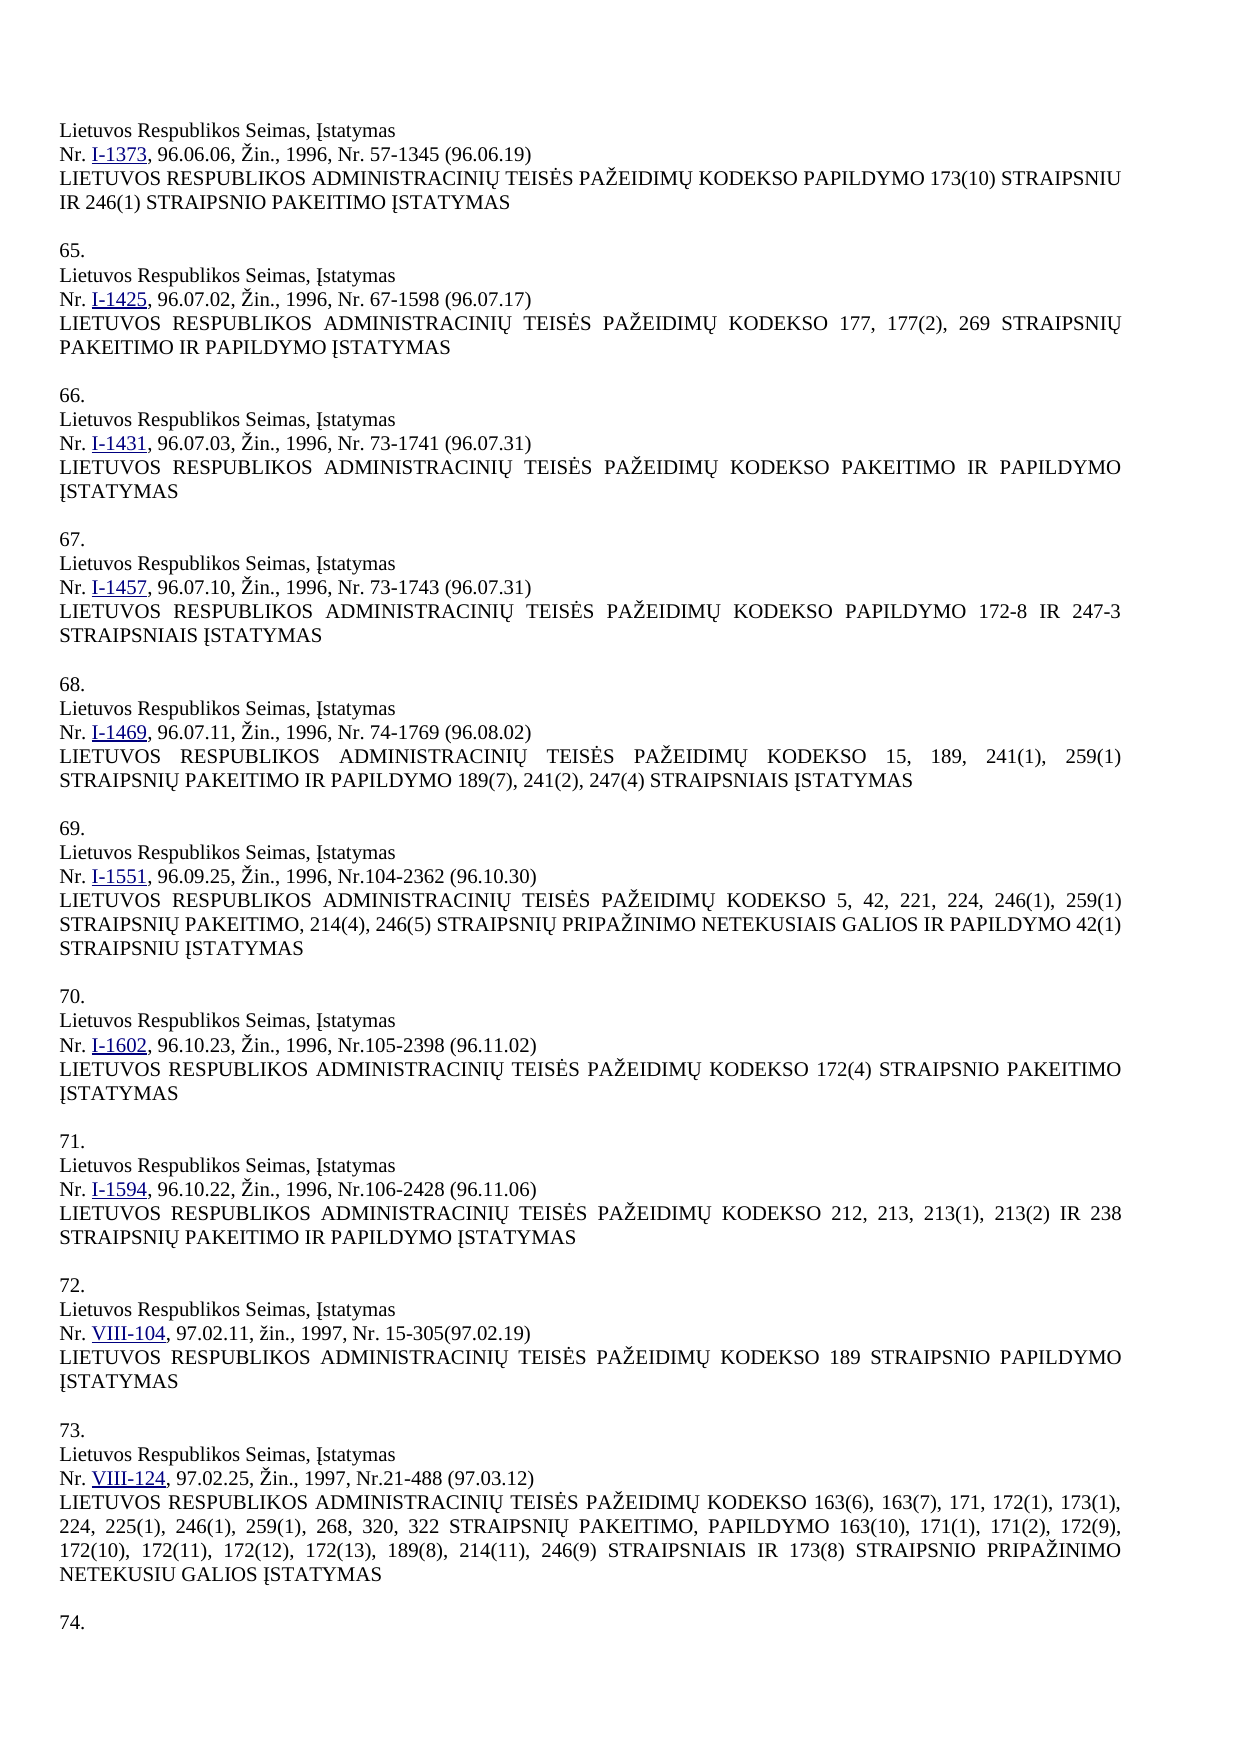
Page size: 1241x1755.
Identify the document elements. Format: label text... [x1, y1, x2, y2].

text Lietuvos Respublikos Seimas, Įstatymas [59, 262, 1122, 287]
text 72. [59, 1273, 1122, 1297]
text 71. [59, 1129, 1122, 1153]
text LIETUVOS RESPUBLIKOS ADMINISTRACINIŲ TEISĖS PAŽEIDIMŲ KODEKSO 172(4) STRAIPSNIO PAKEITIMO ĮSTATYMAS [59, 1057, 1122, 1105]
text LIETUVOS RESPUBLIKOS ADMINISTRACINIŲ TEISĖS PAŽEIDIMŲ KODEKSO 163(6), 163(7), 171, 172(1), 173(1), 224, 225(1), 246(1), 259(1), 268, 320, 322 STRAIPSNIŲ PAKEITIMO, PAPILDYMO 163(10), 171(1), 171(2), 172(9), 172(10), 172(11), 172(12), 172(13), 189(8), 214(11), 246(9) STRAIPSNIAIS IR 173(8) STRAIPSNIO PRIPAŽINIMO NETEKUSIU GALIOS ĮSTATYMAS [59, 1490, 1122, 1586]
text LIETUVOS RESPUBLIKOS ADMINISTRACINIŲ TEISĖS PAŽEIDIMŲ KODEKSO 177, 177(2), 269 STRAIPSNIŲ PAKEITIMO IR PAPILDYMO ĮSTATYMAS [59, 311, 1122, 359]
text Nr. I-1551, 96.09.25, Žin., 1996, Nr.104-2362 (96.10.30) [59, 864, 1122, 888]
text Lietuvos Respublikos Seimas, Įstatymas [59, 1153, 1122, 1177]
text LIETUVOS RESPUBLIKOS ADMINISTRACINIŲ TEISĖS PAŽEIDIMŲ KODEKSO 189 STRAIPSNIO PAPILDYMO ĮSTATYMAS [59, 1345, 1122, 1393]
text 65. [59, 238, 1122, 262]
text LIETUVOS RESPUBLIKOS ADMINISTRACINIŲ TEISĖS PAŽEIDIMŲ KODEKSO PAPILDYMO 173(10) STRAIPSNIU IR 246(1) STRAIPSNIO PAKEITIMO ĮSTATYMAS [59, 166, 1122, 214]
text Lietuvos Respublikos Seimas, Įstatymas [59, 407, 1122, 431]
text Lietuvos Respublikos Seimas, Įstatymas [59, 1297, 1122, 1321]
text Nr. I-1373, 96.06.06, Žin., 1996, Nr. 57-1345 (96.06.19) [59, 142, 1122, 166]
text Nr. I-1602, 96.10.23, Žin., 1996, Nr.105-2398 (96.11.02) [59, 1032, 1122, 1057]
text Lietuvos Respublikos Seimas, Įstatymas [59, 1008, 1122, 1032]
text 70. [59, 984, 1122, 1008]
text 73. [59, 1417, 1122, 1442]
text Nr. VIII-104, 97.02.11, žin., 1997, Nr. 15-305(97.02.19) [59, 1321, 1122, 1345]
text LIETUVOS RESPUBLIKOS ADMINISTRACINIŲ TEISĖS PAŽEIDIMŲ KODEKSO 15, 189, 241(1), 259(1) STRAIPSNIŲ PAKEITIMO IR PAPILDYMO 189(7), 241(2), 247(4) STRAIPSNIAIS ĮSTATYMAS [59, 744, 1122, 792]
text Nr. I-1431, 96.07.03, Žin., 1996, Nr. 73-1741 (96.07.31) [59, 431, 1122, 455]
text Nr. I-1594, 96.10.22, Žin., 1996, Nr.106-2428 (96.11.06) [59, 1177, 1122, 1201]
text 68. [59, 672, 1122, 696]
text Nr. VIII-124, 97.02.25, Žin., 1997, Nr.21-488 (97.03.12) [59, 1466, 1122, 1490]
text Lietuvos Respublikos Seimas, Įstatymas [59, 551, 1122, 575]
text LIETUVOS RESPUBLIKOS ADMINISTRACINIŲ TEISĖS PAŽEIDIMŲ KODEKSO PAKEITIMO IR PAPILDYMO ĮSTATYMAS [59, 455, 1122, 503]
text Lietuvos Respublikos Seimas, Įstatymas [59, 840, 1122, 864]
text LIETUVOS RESPUBLIKOS ADMINISTRACINIŲ TEISĖS PAŽEIDIMŲ KODEKSO PAPILDYMO 172-8 IR 247-3 STRAIPSNIAIS ĮSTATYMAS [59, 599, 1122, 647]
text Nr. I-1425, 96.07.02, Žin., 1996, Nr. 67-1598 (96.07.17) [59, 287, 1122, 311]
text LIETUVOS RESPUBLIKOS ADMINISTRACINIŲ TEISĖS PAŽEIDIMŲ KODEKSO 5, 42, 221, 224, 246(1), 259(1) STRAIPSNIŲ PAKEITIMO, 214(4), 246(5) STRAIPSNIŲ PRIPAŽINIMO NETEKUSIAIS GALIOS IR PAPILDYMO 42(1) STRAIPSNIU ĮSTATYMAS [59, 888, 1122, 960]
text Nr. I-1469, 96.07.11, Žin., 1996, Nr. 74-1769 (96.08.02) [59, 720, 1122, 744]
text 66. [59, 383, 1122, 407]
text Lietuvos Respublikos Seimas, Įstatymas [59, 1442, 1122, 1466]
text Lietuvos Respublikos Seimas, Įstatymas [59, 118, 1122, 142]
text Lietuvos Respublikos Seimas, Įstatymas [59, 696, 1122, 720]
text 67. [59, 527, 1122, 551]
text 69. [59, 816, 1122, 840]
text LIETUVOS RESPUBLIKOS ADMINISTRACINIŲ TEISĖS PAŽEIDIMŲ KODEKSO 212, 213, 213(1), 213(2) IR 238 STRAIPSNIŲ PAKEITIMO IR PAPILDYMO ĮSTATYMAS [59, 1201, 1122, 1249]
text 74. [59, 1610, 1122, 1634]
text Nr. I-1457, 96.07.10, Žin., 1996, Nr. 73-1743 (96.07.31) [59, 575, 1122, 599]
